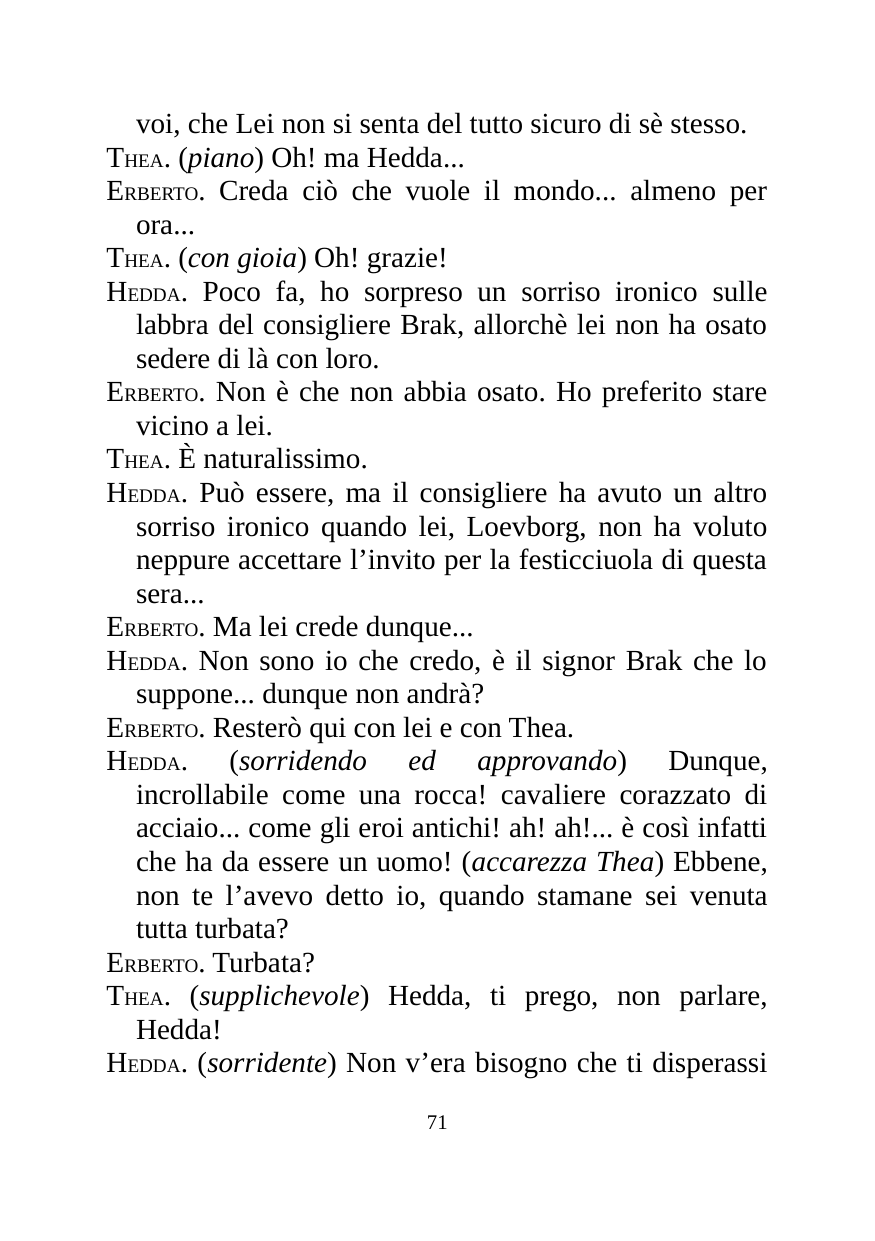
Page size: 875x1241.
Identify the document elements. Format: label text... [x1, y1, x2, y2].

text Hedda. Non sono io che credo, è il signor Brak che lo suppone... dunque non andrà? [106, 643, 768, 710]
text Thea. (con gioia) Oh! grazie! [106, 240, 768, 274]
text Thea. È naturalissimo. [106, 442, 768, 475]
text Erberto. Ma lei crede dunque... [106, 609, 768, 643]
text Hedda. Può essere, ma il consigliere ha avuto un altro sorriso ironico quando lei, Loevborg, non ha voluto neppure accettare l’invito per la festicciuola di questa sera... [106, 475, 768, 609]
text Erberto. Turbata? [106, 945, 768, 978]
text Hedda. Poco fa, ho sorpreso un sorriso ironico sulle labbra del consigliere Brak, allorchè lei non ha osato sedere di là con loro. [106, 274, 768, 374]
text Erberto. Resterò qui con lei e con Thea. [106, 710, 768, 743]
text Erberto. Creda ciò che vuole il mondo... almeno per ora... [106, 173, 768, 240]
text Thea. (piano) Oh! ma Hedda... [106, 140, 768, 173]
text Erberto. Non è che non abbia osato. Ho preferito stare vicino a lei. [106, 374, 768, 442]
text Thea. (supplichevole) Hedda, ti prego, non parlare, Hedda! [106, 978, 768, 1045]
text Hedda. (sorridendo ed approvando) Dunque, incrollabile come una rocca! cavaliere corazzato di acciaio... come gli eroi antichi! ah! ah!... è così infatti che ha da essere un uomo! (accarezza Thea) Ebbene, non te l’avevo detto io, quando stamane sei venuta tutta turbata? [106, 743, 768, 945]
text Hedda. (sorridente) Non v’era bisogno che ti disperassi [106, 1045, 768, 1079]
text voi, che Lei non si senta del tutto sicuro di sè stesso. [106, 106, 768, 140]
